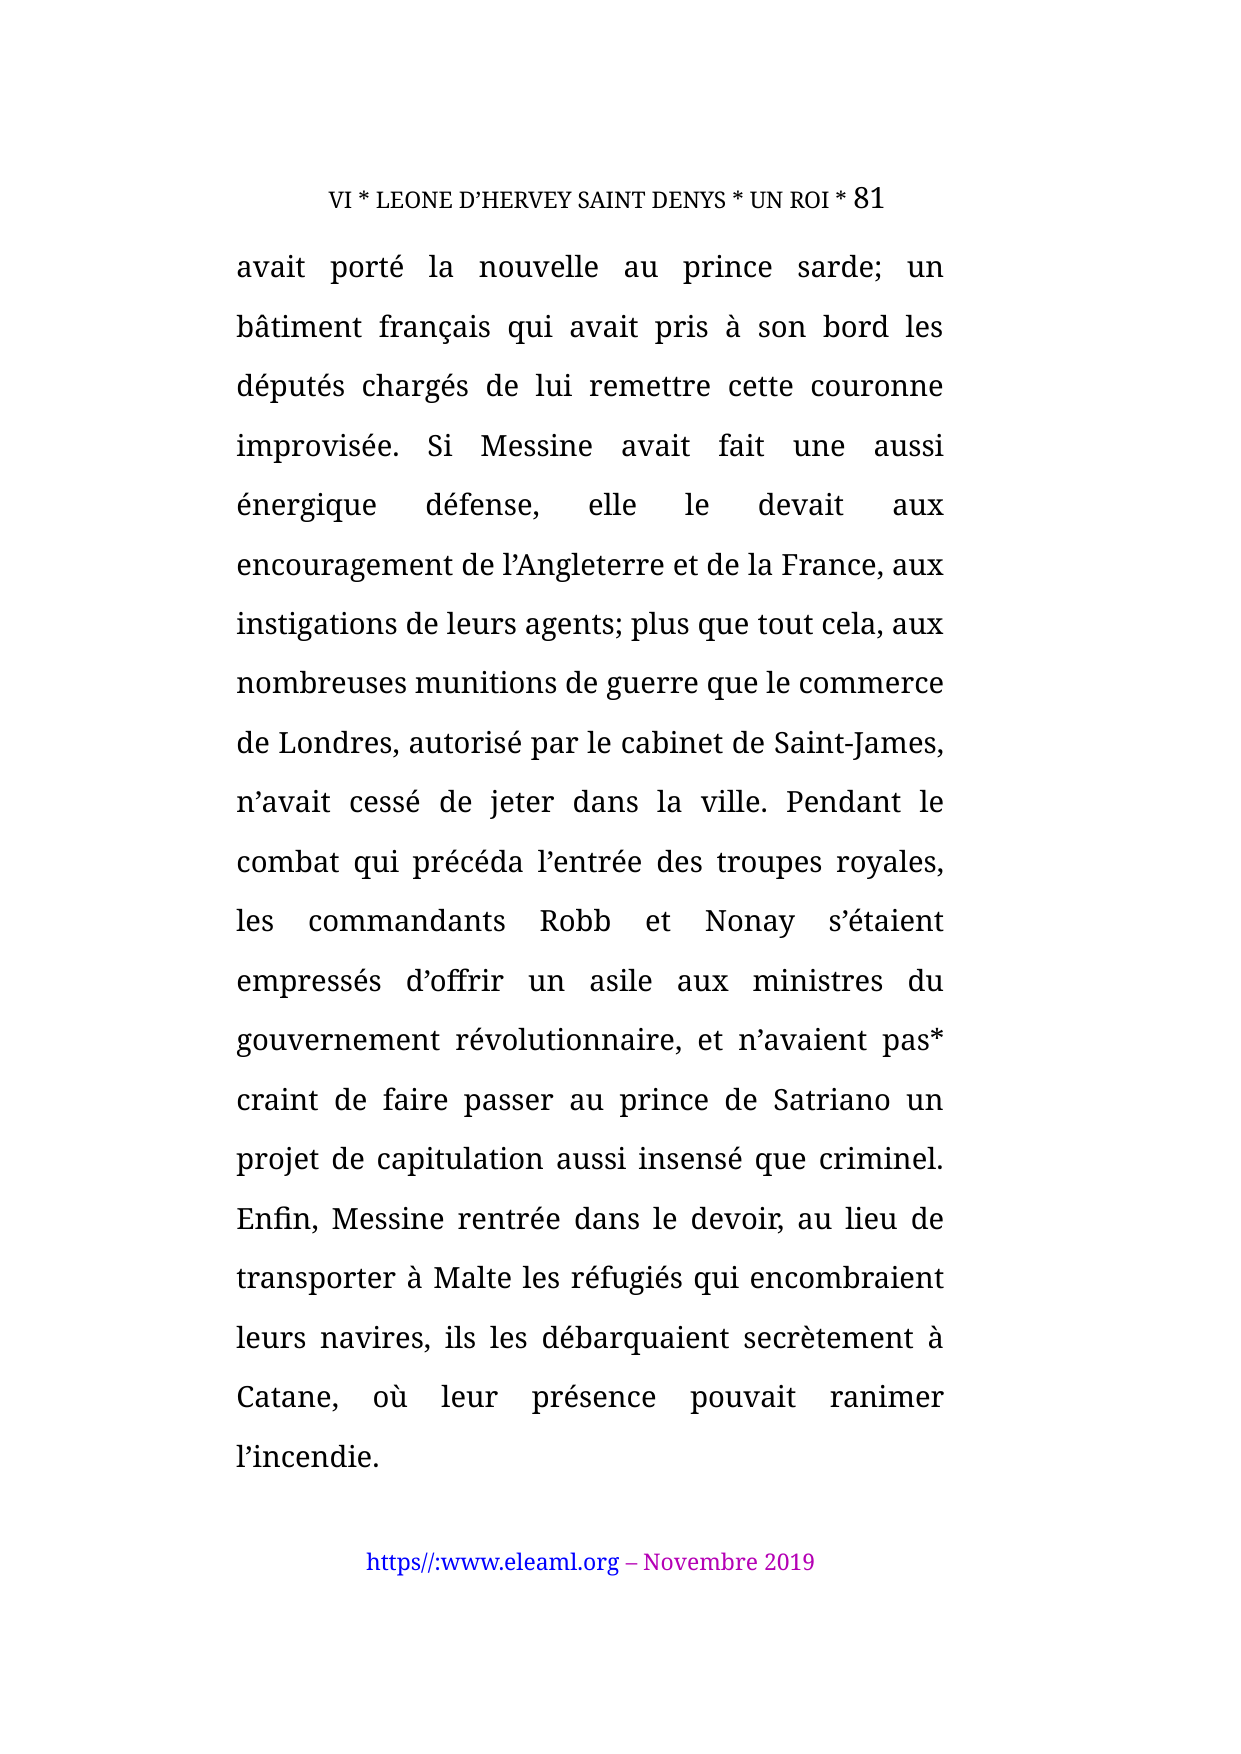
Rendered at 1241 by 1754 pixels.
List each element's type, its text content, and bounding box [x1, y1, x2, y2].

text avait porté la nouvelle au prince sarde; un bâtiment français qui avait pris à son bord les députés chargés de lui remettre cette couronne improvisée. Si Messine avait fait une aussi énergique défense, elle le devait aux encouragement de l’Angleterre et de la France, aux instigations de leurs agents; plus que tout cela, aux nombreuses munitions de guerre que le commerce de Londres, autorisé par le cabinet de Saint-James, n’avait cessé de jeter dans la ville. Pendant le combat qui précéda l’entrée des troupes royales, les commandants Robb et Nonay s’étaient empressés d’offrir un asile aux ministres du gouvernement révolutionnaire, et n’avaient pas* craint de faire passer au prince de Satriano un projet de capitulation aussi insensé que criminel. Enfin, Messine rentrée dans le devoir, au lieu de transporter à Malte les réfugiés qui encombraient leurs navires, ils les débarquaient secrètement à Catane, où leur présence pouvait ranimer l’incendie. [236, 246, 945, 1476]
